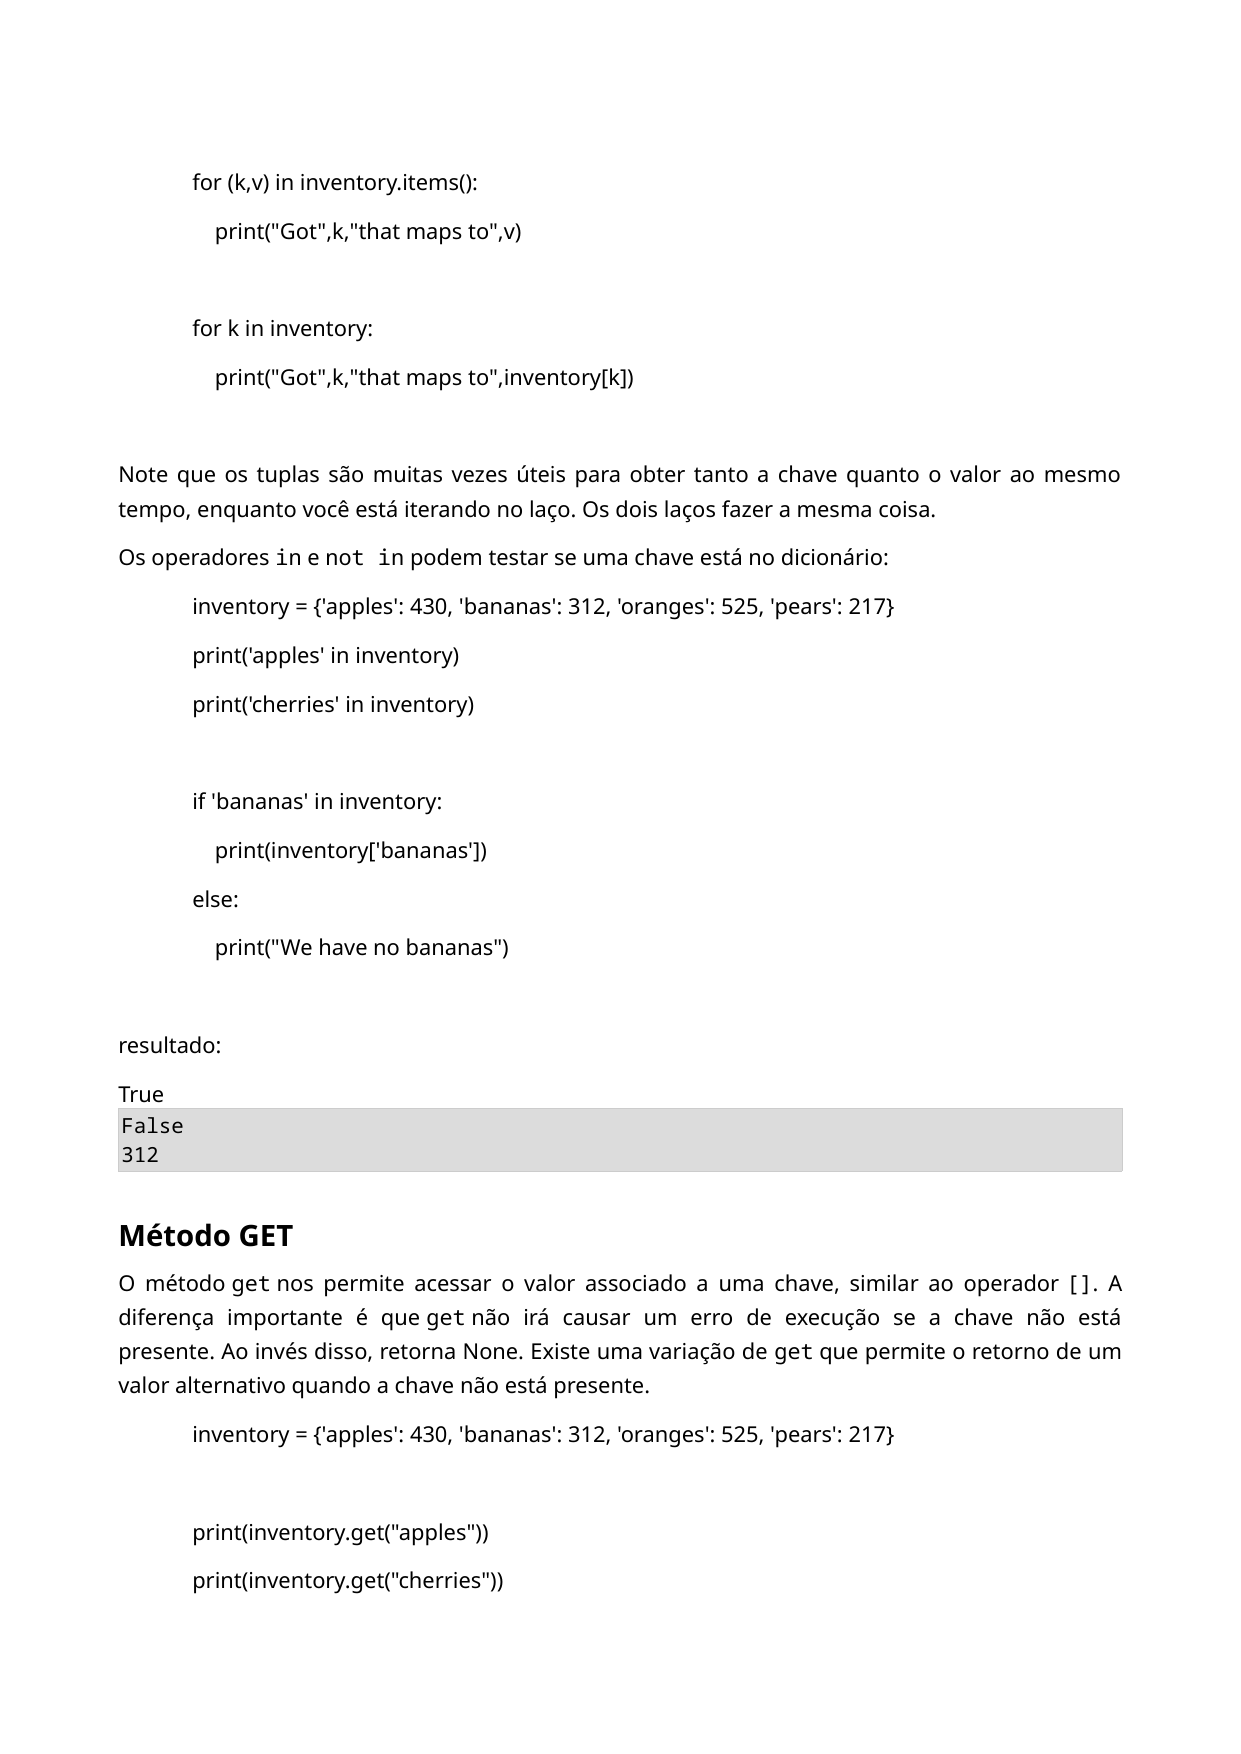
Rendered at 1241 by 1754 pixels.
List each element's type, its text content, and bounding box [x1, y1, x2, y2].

text print(inventory['bananas']) [192, 835, 1122, 864]
text print("Got",k,"that maps to",inventory[k]) [192, 362, 1122, 392]
text False [119, 1109, 1122, 1137]
subtitle Método GET [118, 1215, 1122, 1255]
text O método get nos permite acessar o valor associado a uma chave, similar ao operador []. A diferença importante é que get não irá causar um erro de execução se a chave não está presente. Ao invés disso, retorna None. Existe uma variação de get que permite o retorno de um valor alternativo quando a chave não está presente. [118, 1268, 1122, 1400]
text 312 [119, 1137, 1122, 1171]
text for k in inventory: [192, 313, 1122, 343]
text print('apples' in inventory) [192, 640, 1122, 669]
text True [118, 1078, 1122, 1108]
text print("We have no bananas") [192, 932, 1122, 962]
text print('cherries' in inventory) [192, 688, 1122, 718]
text inventory = {'apples': 430, 'bananas': 312, 'oranges': 525, 'pears': 217} [192, 591, 1122, 621]
text Os operadores in e not in podem testar se uma chave está no dicionário: [118, 542, 1122, 572]
text print("Got",k,"that maps to",v) [192, 216, 1122, 245]
text print(inventory.get("cherries")) [192, 1565, 1122, 1595]
text if 'bananas' in inventory: [192, 786, 1122, 816]
text inventory = {'apples': 430, 'bananas': 312, 'oranges': 525, 'pears': 217} [192, 1419, 1122, 1449]
text resultado: [118, 1030, 1122, 1059]
text Note que os tuplas são muitas vezes úteis para obter tanto a chave quanto o valor ao mesmo tempo, enquanto você está iterando no laço. Os dois laços fazer a mesma coisa. [118, 459, 1122, 523]
text for (k,v) in inventory.items(): [192, 167, 1122, 197]
text print(inventory.get("apples")) [192, 1517, 1122, 1546]
text else: [192, 883, 1122, 913]
